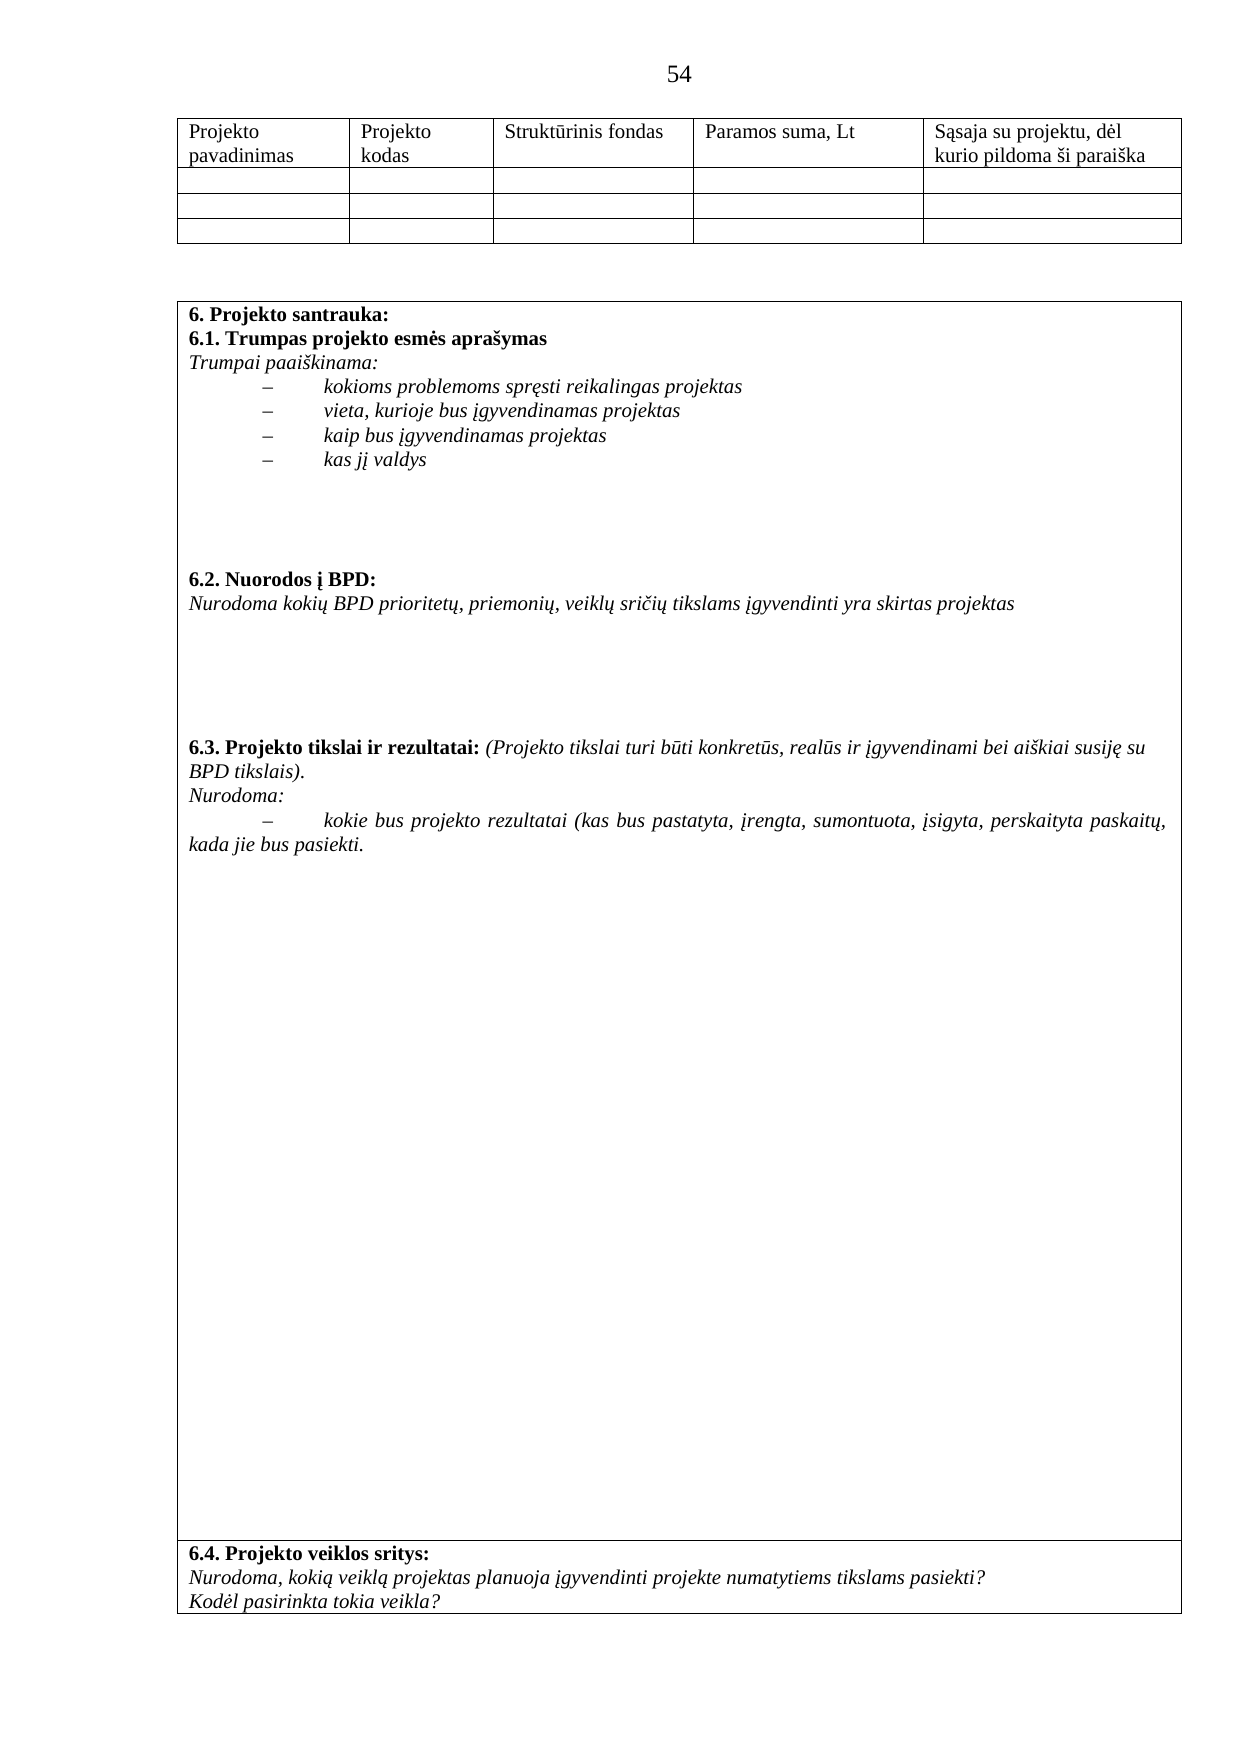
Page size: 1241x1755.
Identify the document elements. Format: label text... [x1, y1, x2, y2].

table_cell [694, 168, 923, 192]
table_cell [494, 168, 693, 192]
table_header Projekto pavadinimas [178, 119, 349, 167]
table_cell [350, 219, 493, 243]
table_cell [694, 194, 923, 217]
table_cell [494, 219, 693, 243]
table_cell [494, 194, 693, 217]
table_header Projekto kodas [350, 119, 493, 167]
table_cell 6.4. Projekto veiklos sritys: Nurodoma, kokią veiklą projektas planuoja įgyvendinti projekte numatytiems tikslams pasiekti? Kodėl pasirinkta tokia veikla? [178, 1541, 1181, 1613]
table_cell [178, 168, 349, 192]
table_header Struktūrinis fondas [494, 119, 693, 167]
table_header Paramos suma, Lt [694, 119, 923, 167]
table_cell [924, 194, 1181, 217]
table_cell [924, 168, 1181, 192]
table_header 6. Projekto santrauka: 6.1. Trumpas projekto esmės aprašymas Trumpai paaiškinama: – kokioms problemoms spręsti reikalingas projektas – vieta, kurioje bus įgyvendinamas projektas – kaip bus įgyvendinamas projektas – kas jį valdys 6.2. Nuorodos į BPD: Nurodoma kokių BPD prioritetų, priemonių, veiklų sričių tikslams įgyvendinti yra skirtas projektas 6.3. Projekto tikslai ir rezultatai: (Projekto tikslai turi būti konkretūs, realūs ir įgyvendinami bei aiškiai susiję su BPD tikslais). Nurodoma: – kokie bus projekto rezultatai (kas bus pastatyta, įrengta, sumontuota, įsigyta, perskaityta paskaitų, kada jie bus pasiekti. [178, 302, 1181, 1539]
table_cell [694, 219, 923, 243]
table_cell [178, 219, 349, 243]
table_cell [350, 168, 493, 192]
table_cell [350, 194, 493, 217]
table_cell [924, 219, 1181, 243]
table_cell [178, 194, 349, 217]
table_header Sąsaja su projektu, dėl kurio pildoma ši paraiška [924, 119, 1181, 167]
